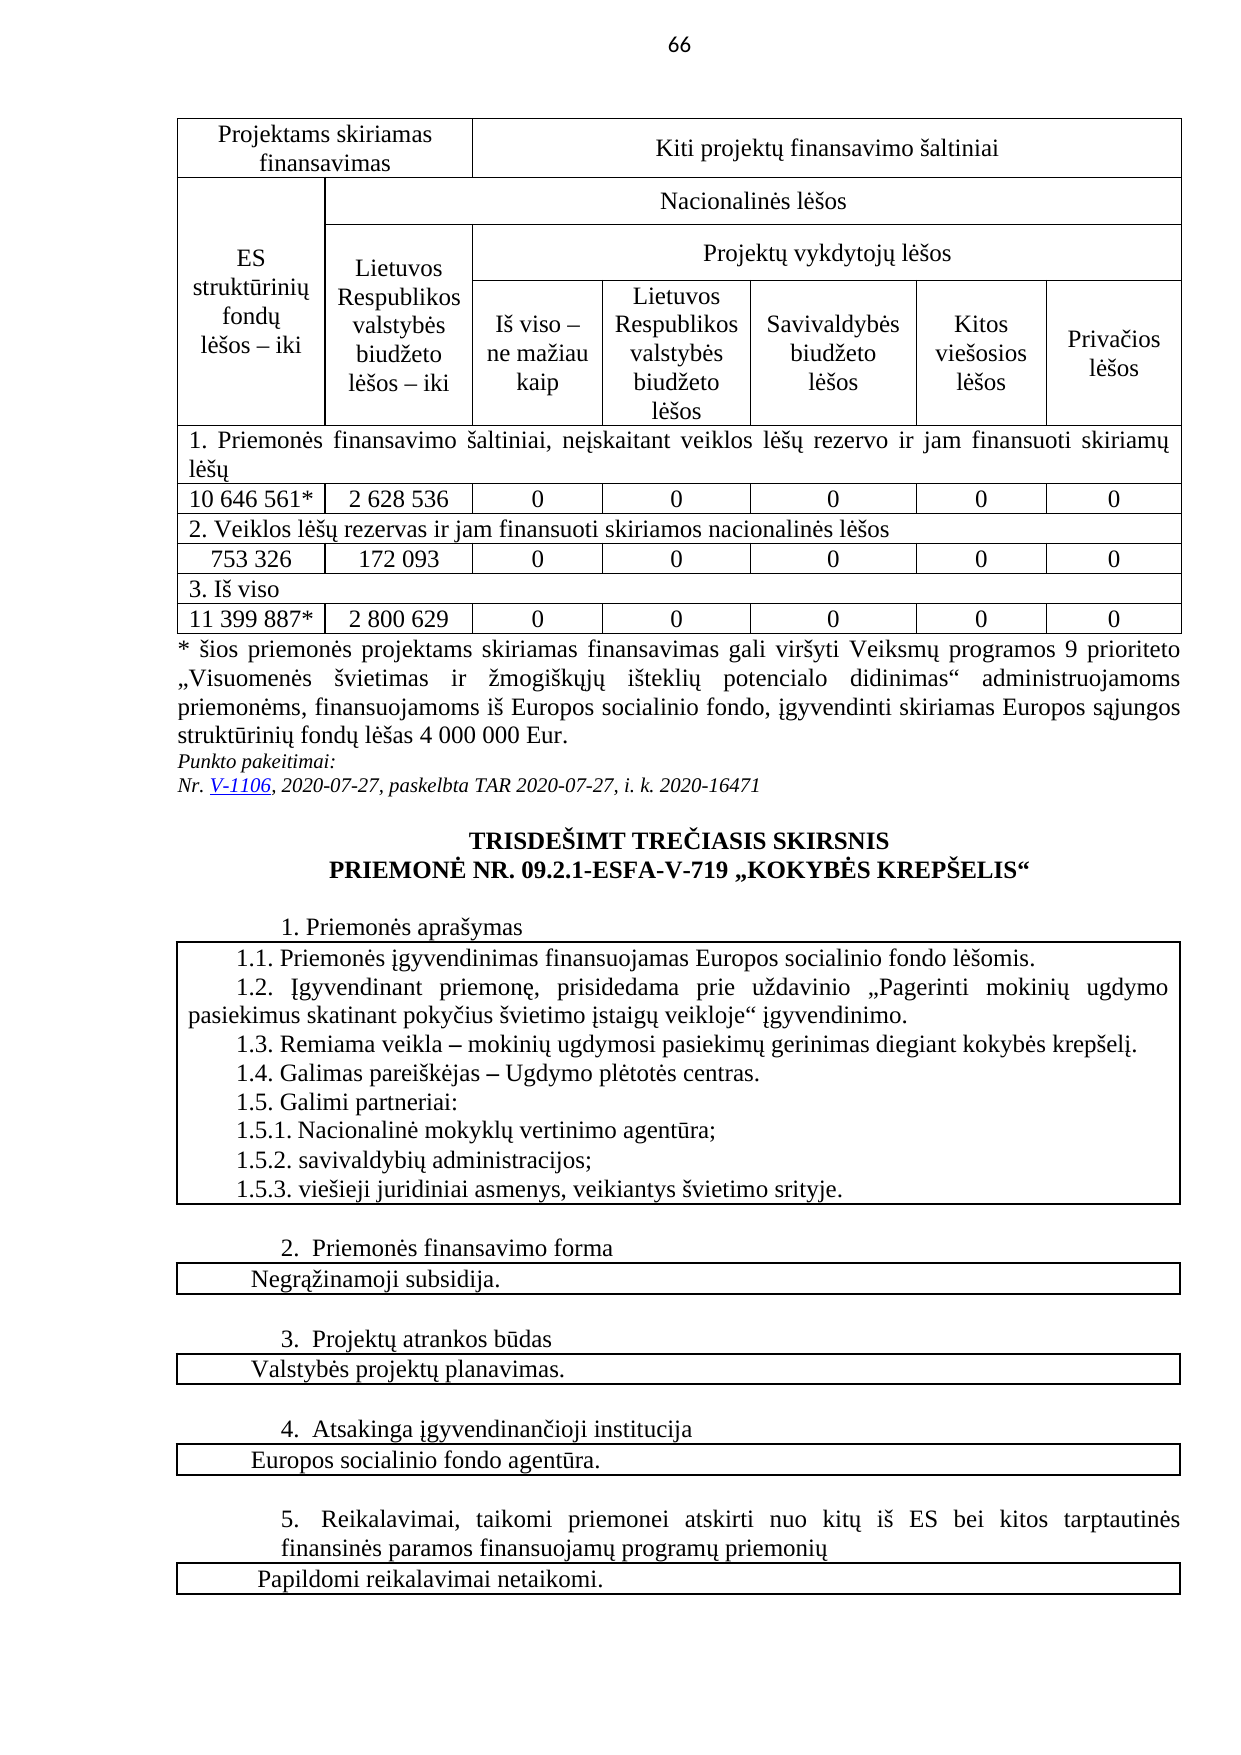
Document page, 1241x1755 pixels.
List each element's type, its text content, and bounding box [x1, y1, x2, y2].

table_cell 0 [603, 484, 750, 513]
table_cell 3. Iš viso [178, 574, 1181, 603]
table_cell 0 [473, 544, 602, 572]
table_cell 1.5. Galimi partneriai: 1.5.1. Nacionalinė mokyklų vertinimo agentūra; 1.5.2. savivaldybių administracijos; 1.5.3. viešieji juridiniai asmenys, veikiantys švietimo srityje. [178, 1087, 1179, 1202]
table_cell 10 646 561* [178, 484, 324, 513]
table_cell Lietuvos Respublikos valstybės biudžeto lėšos – iki [326, 225, 472, 424]
table_cell 0 [1047, 484, 1181, 513]
text 4. Atsakinga įgyvendinančioji institucija [281, 1414, 1181, 1443]
table_cell 0 [917, 544, 1046, 572]
text Nr. V-1106, 2020-07-27, paskelbta TAR 2020-07-27, i. k. 2020-16471 [177, 773, 1181, 797]
table_cell 0 [603, 544, 750, 572]
table_cell 0 [751, 484, 916, 513]
table_cell 1.3. Remiama veikla – mokinių ugdymosi pasiekimų gerinimas diegiant kokybės krepšelį. [178, 1029, 1179, 1058]
table_cell 2 800 629 [326, 604, 472, 633]
text 5. Reikalavimai, taikomi priemonei atskirti nuo kitų iš ES bei kitos tarptautinės finansinės paramos finansuojamų programų priemonių [281, 1504, 1181, 1562]
table_cell 1. Priemonės finansavimo šaltiniai, neįskaitant veiklos lėšų rezervo ir jam finansuoti skiriamų lėšų [178, 426, 1181, 483]
table_cell 11 399 887* [178, 604, 324, 633]
text Punkto pakeitimai: [177, 749, 1181, 773]
table_cell 0 [473, 604, 602, 633]
table_cell 0 [917, 484, 1046, 513]
table_cell 0 [917, 604, 1046, 633]
table_cell 1.2. Įgyvendinant priemonę, prisidedama prie uždavinio „Pagerinti mokinių ugdymo pasiekimus skatinant pokyčius švietimo įstaigų veikloje“ įgyvendinimo. [178, 972, 1179, 1029]
table_cell Projektų vykdytojų lėšos [473, 225, 1181, 280]
table_cell Nacionalinės lėšos [326, 178, 1181, 224]
text PRIEMONĖ NR. 09.2.1-ESFA-V-719 „KOKYBĖS KREPŠELIS“ [177, 855, 1181, 883]
text * šios priemonės projektams skiriamas finansavimas gali viršyti Veiksmų programos 9 prioriteto „Visuomenės švietimas ir žmogiškųjų išteklių potencialo didinimas“ administruojamoms priemonėms, finansuojamoms iš Europos socialinio fondo, įgyvendinti skiriamas Europos sąjungos struktūrinių fondų lėšas 4 000 000 Eur. [177, 634, 1181, 749]
table_header Valstybės projektų planavimas. [178, 1355, 1179, 1383]
text 3. Projektų atrankos būdas [281, 1324, 1181, 1352]
text 1. Priemonės aprašymas [281, 912, 1181, 941]
table_cell Lietuvos Respublikos valstybės biudžeto lėšos [603, 281, 750, 424]
table_cell Kitos viešosios lėšos [917, 281, 1046, 424]
table_cell ES struktūrinių fondų lėšos – iki [178, 178, 324, 424]
text 2. Priemonės finansavimo forma [281, 1233, 1181, 1262]
table_cell 0 [473, 484, 602, 513]
table_cell 0 [1047, 544, 1181, 572]
table_cell 2 628 536 [326, 484, 472, 513]
table_cell 2. Veiklos lėšų rezervas ir jam finansuoti skiriamos nacionalinės lėšos [178, 514, 1181, 543]
table_cell 172 093 [326, 544, 472, 572]
table_cell 753 326 [178, 544, 324, 572]
table_header Kiti projektų finansavimo šaltiniai [473, 119, 1181, 177]
table_cell 0 [1047, 604, 1181, 633]
table_cell 1.4. Galimas pareiškėjas – Ugdymo plėtotės centras. [178, 1058, 1179, 1087]
table_header 1.1. Priemonės įgyvendinimas finansuojamas Europos socialinio fondo lėšomis. [178, 943, 1179, 972]
table_cell 0 [603, 604, 750, 633]
table_cell 0 [751, 604, 916, 633]
table_cell Savivaldybės biudžeto lėšos [751, 281, 916, 424]
table_header Negrąžinamoji subsidija. [178, 1264, 1179, 1293]
table_header Projektams skiriamas finansavimas [178, 119, 472, 177]
table_header Papildomi reikalavimai netaikomi. [178, 1564, 1179, 1593]
table_cell Privačios lėšos [1047, 281, 1181, 424]
table_cell Iš viso – ne mažiau kaip [473, 281, 602, 424]
text TRISDEŠIMT TREČIASIS SKIRSNIS [177, 826, 1181, 855]
table_cell 0 [751, 544, 916, 572]
table_header Europos socialinio fondo agentūra. [178, 1445, 1179, 1474]
